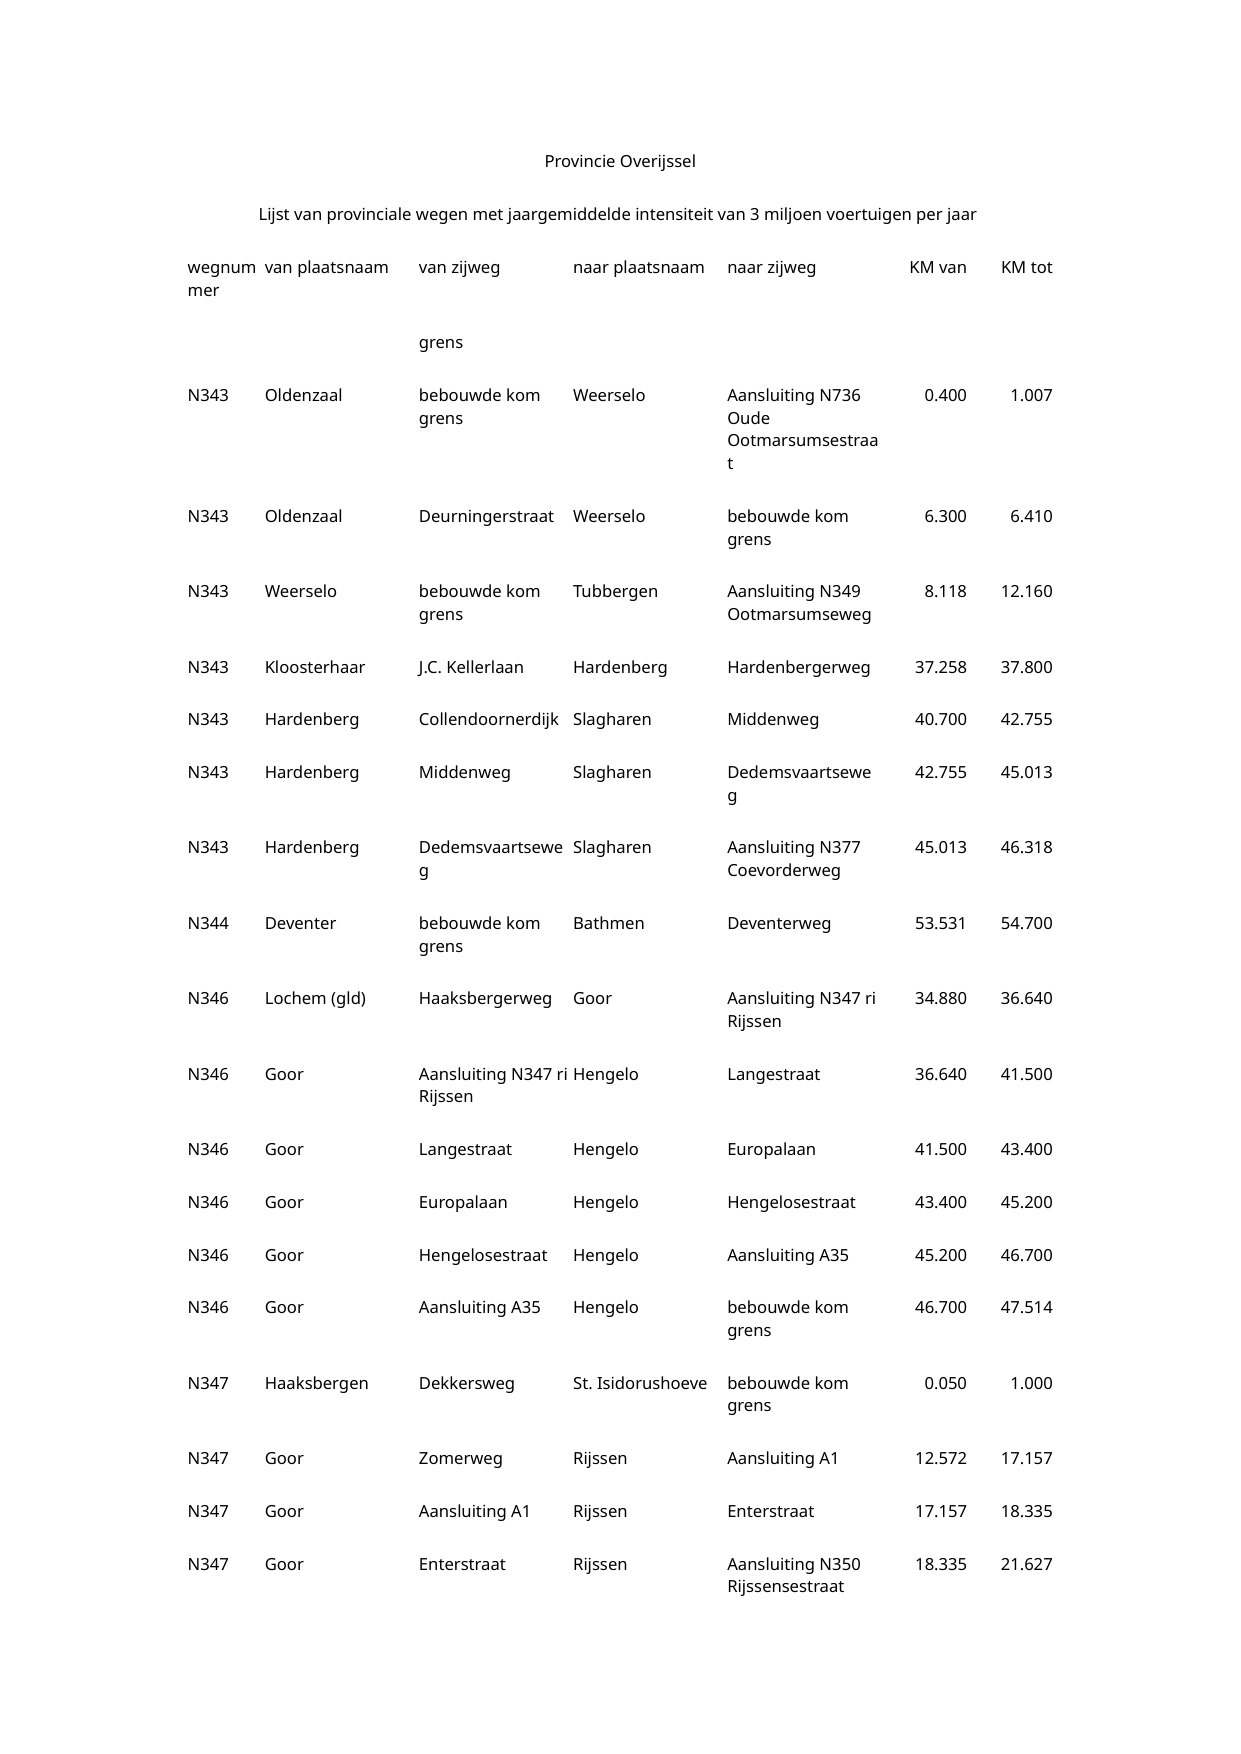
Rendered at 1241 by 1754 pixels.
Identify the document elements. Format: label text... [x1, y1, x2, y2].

table_cell naar zijweg [727, 255, 881, 331]
table_cell 42.755 [967, 708, 1053, 761]
table_cell Deventer [265, 911, 419, 987]
table_cell Goor [265, 1552, 419, 1597]
table_cell 12.572 [881, 1447, 967, 1499]
table_cell N346 [188, 987, 264, 1062]
table_cell 41.500 [881, 1138, 967, 1190]
table_cell 45.200 [881, 1243, 967, 1296]
table_cell Middenweg [419, 761, 573, 836]
table_cell Hengelo [573, 1296, 727, 1371]
table_cell 45.200 [967, 1190, 1053, 1243]
table_cell bebouwde kom grens [419, 384, 573, 504]
table_cell [727, 331, 881, 383]
table_cell Rijssen [573, 1499, 727, 1552]
table_cell Hengelo [573, 1062, 727, 1138]
table_cell Aansluiting A1 [419, 1499, 573, 1552]
table_cell 12.160 [967, 580, 1053, 655]
table_cell 0.050 [881, 1371, 967, 1447]
table_cell N346 [188, 1190, 264, 1243]
table_cell Aansluiting A35 [419, 1296, 573, 1371]
table_cell Aansluiting N350 Rijssensestraat [727, 1552, 881, 1597]
table_cell 47.514 [967, 1296, 1053, 1371]
table_cell Goor [265, 1062, 419, 1138]
table_cell KM van [881, 255, 967, 331]
table_cell Hardenberg [265, 836, 419, 911]
table_cell Aansluiting A1 [727, 1447, 881, 1499]
table_cell 1.007 [967, 384, 1053, 504]
table_cell N347 [188, 1552, 264, 1597]
table_cell Langestraat [727, 1062, 881, 1138]
table_cell N343 [188, 836, 264, 911]
table_cell Aansluiting N347 ri Rijssen [727, 987, 881, 1062]
table_cell Weerselo [573, 384, 727, 504]
table_cell wegnummer [188, 255, 264, 331]
table_cell bebouwde kom grens [727, 504, 881, 580]
table_cell Deventerweg [727, 911, 881, 987]
table_cell N343 [188, 655, 264, 708]
table_cell Europalaan [727, 1138, 881, 1190]
table_cell Slagharen [573, 708, 727, 761]
table_cell van plaatsnaam [265, 255, 419, 331]
table_cell Langestraat [419, 1138, 573, 1190]
table_cell Lochem (gld) [265, 987, 419, 1062]
table_cell Tubbergen [573, 580, 727, 655]
table_cell 18.335 [881, 1552, 967, 1597]
table_cell [967, 331, 1053, 383]
table_cell Zomerweg [419, 1447, 573, 1499]
table_cell 34.880 [881, 987, 967, 1062]
table_cell Hardenberg [265, 761, 419, 836]
table_cell N346 [188, 1138, 264, 1190]
table_cell 37.258 [881, 655, 967, 708]
table_cell bebouwde kom grens [419, 580, 573, 655]
table_cell Rijssen [573, 1552, 727, 1597]
table_cell 1.000 [967, 1371, 1053, 1447]
table_cell Goor [265, 1190, 419, 1243]
table_cell Hardenberg [573, 655, 727, 708]
table_cell 53.531 [881, 911, 967, 987]
table_cell N347 [188, 1499, 264, 1552]
table_cell Haaksbergen [265, 1371, 419, 1447]
table_cell 17.157 [967, 1447, 1053, 1499]
table_cell Goor [265, 1499, 419, 1552]
table_cell [188, 331, 264, 383]
table_cell [265, 331, 419, 383]
table_cell N343 [188, 708, 264, 761]
table_cell Aansluiting N736 Oude Ootmarsumsestraat [727, 384, 881, 504]
table_cell Goor [573, 987, 727, 1062]
table_cell St. Isidorushoeve [573, 1371, 727, 1447]
table_cell N343 [188, 384, 264, 504]
table_cell naar plaatsnaam [573, 255, 727, 331]
table_cell 40.700 [881, 708, 967, 761]
table_cell Aansluiting A35 [727, 1243, 881, 1296]
table_cell N346 [188, 1296, 264, 1371]
table_cell 46.318 [967, 836, 1053, 911]
table_cell N346 [188, 1062, 264, 1138]
table_cell Goor [265, 1243, 419, 1296]
table_cell [573, 331, 727, 383]
table_cell 42.755 [881, 761, 967, 836]
table_header Provincie Overijssel [188, 150, 1053, 203]
table_cell Dekkersweg [419, 1371, 573, 1447]
table_cell Haaksbergerweg [419, 987, 573, 1062]
table_cell Aansluiting N349 Ootmarsumseweg [727, 580, 881, 655]
table_cell Deurningerstraat [419, 504, 573, 580]
table_cell Hengelo [573, 1138, 727, 1190]
table_cell Goor [265, 1296, 419, 1371]
table_cell bebouwde kom grens [419, 911, 573, 987]
table_cell KM tot [967, 255, 1053, 331]
table_cell 43.400 [881, 1190, 967, 1243]
table_cell Middenweg [727, 708, 881, 761]
table_cell 37.800 [967, 655, 1053, 708]
table_cell Enterstraat [419, 1552, 573, 1597]
table_cell Bathmen [573, 911, 727, 987]
table_cell 41.500 [967, 1062, 1053, 1138]
table_cell 43.400 [967, 1138, 1053, 1190]
table_cell Slagharen [573, 761, 727, 836]
table_cell 46.700 [967, 1243, 1053, 1296]
table_cell Hengelosestraat [419, 1243, 573, 1296]
table_cell Weerselo [573, 504, 727, 580]
table_cell N347 [188, 1447, 264, 1499]
table_cell 54.700 [967, 911, 1053, 987]
table_cell Lijst van provinciale wegen met jaargemiddelde intensiteit van 3 miljoen voertuigen per jaar [188, 203, 1053, 255]
table_cell van zijweg [419, 255, 573, 331]
table_cell N343 [188, 504, 264, 580]
table_cell 36.640 [967, 987, 1053, 1062]
table_cell Rijssen [573, 1447, 727, 1499]
table_cell J.C. Kellerlaan [419, 655, 573, 708]
table_cell Hengelo [573, 1190, 727, 1243]
table_cell 17.157 [881, 1499, 967, 1552]
table_cell Goor [265, 1447, 419, 1499]
table_cell Europalaan [419, 1190, 573, 1243]
table_cell Enterstraat [727, 1499, 881, 1552]
table_cell N347 [188, 1371, 264, 1447]
table_cell 6.410 [967, 504, 1053, 580]
table_cell 6.300 [881, 504, 967, 580]
table_cell Kloosterhaar [265, 655, 419, 708]
table_cell 45.013 [881, 836, 967, 911]
table_cell [881, 331, 967, 383]
table_cell Oldenzaal [265, 384, 419, 504]
table_cell Oldenzaal [265, 504, 419, 580]
table_cell Aansluiting N377 Coevorderweg [727, 836, 881, 911]
table_cell 45.013 [967, 761, 1053, 836]
table_cell N344 [188, 911, 264, 987]
table_cell Dedemsvaartseweg [727, 761, 881, 836]
table_cell bebouwde kom grens [727, 1296, 881, 1371]
table_cell Slagharen [573, 836, 727, 911]
table_cell Hengelo [573, 1243, 727, 1296]
table_cell N343 [188, 761, 264, 836]
table_cell Collendoornerdijk [419, 708, 573, 761]
table_cell Goor [265, 1138, 419, 1190]
table_cell N346 [188, 1243, 264, 1296]
table_cell 36.640 [881, 1062, 967, 1138]
table_cell 21.627 [967, 1552, 1053, 1597]
table_cell 18.335 [967, 1499, 1053, 1552]
table_cell Aansluiting N347 ri Rijssen [419, 1062, 573, 1138]
table_cell Hardenberg [265, 708, 419, 761]
table_cell 0.400 [881, 384, 967, 504]
table_cell N343 [188, 580, 264, 655]
table_cell 46.700 [881, 1296, 967, 1371]
table_cell bebouwde kom grens [727, 1371, 881, 1447]
table_cell 8.118 [881, 580, 967, 655]
table_cell grens [419, 331, 573, 383]
table_cell Weerselo [265, 580, 419, 655]
table_cell Hardenbergerweg [727, 655, 881, 708]
table_cell Hengelosestraat [727, 1190, 881, 1243]
table_cell Dedemsvaartseweg [419, 836, 573, 911]
